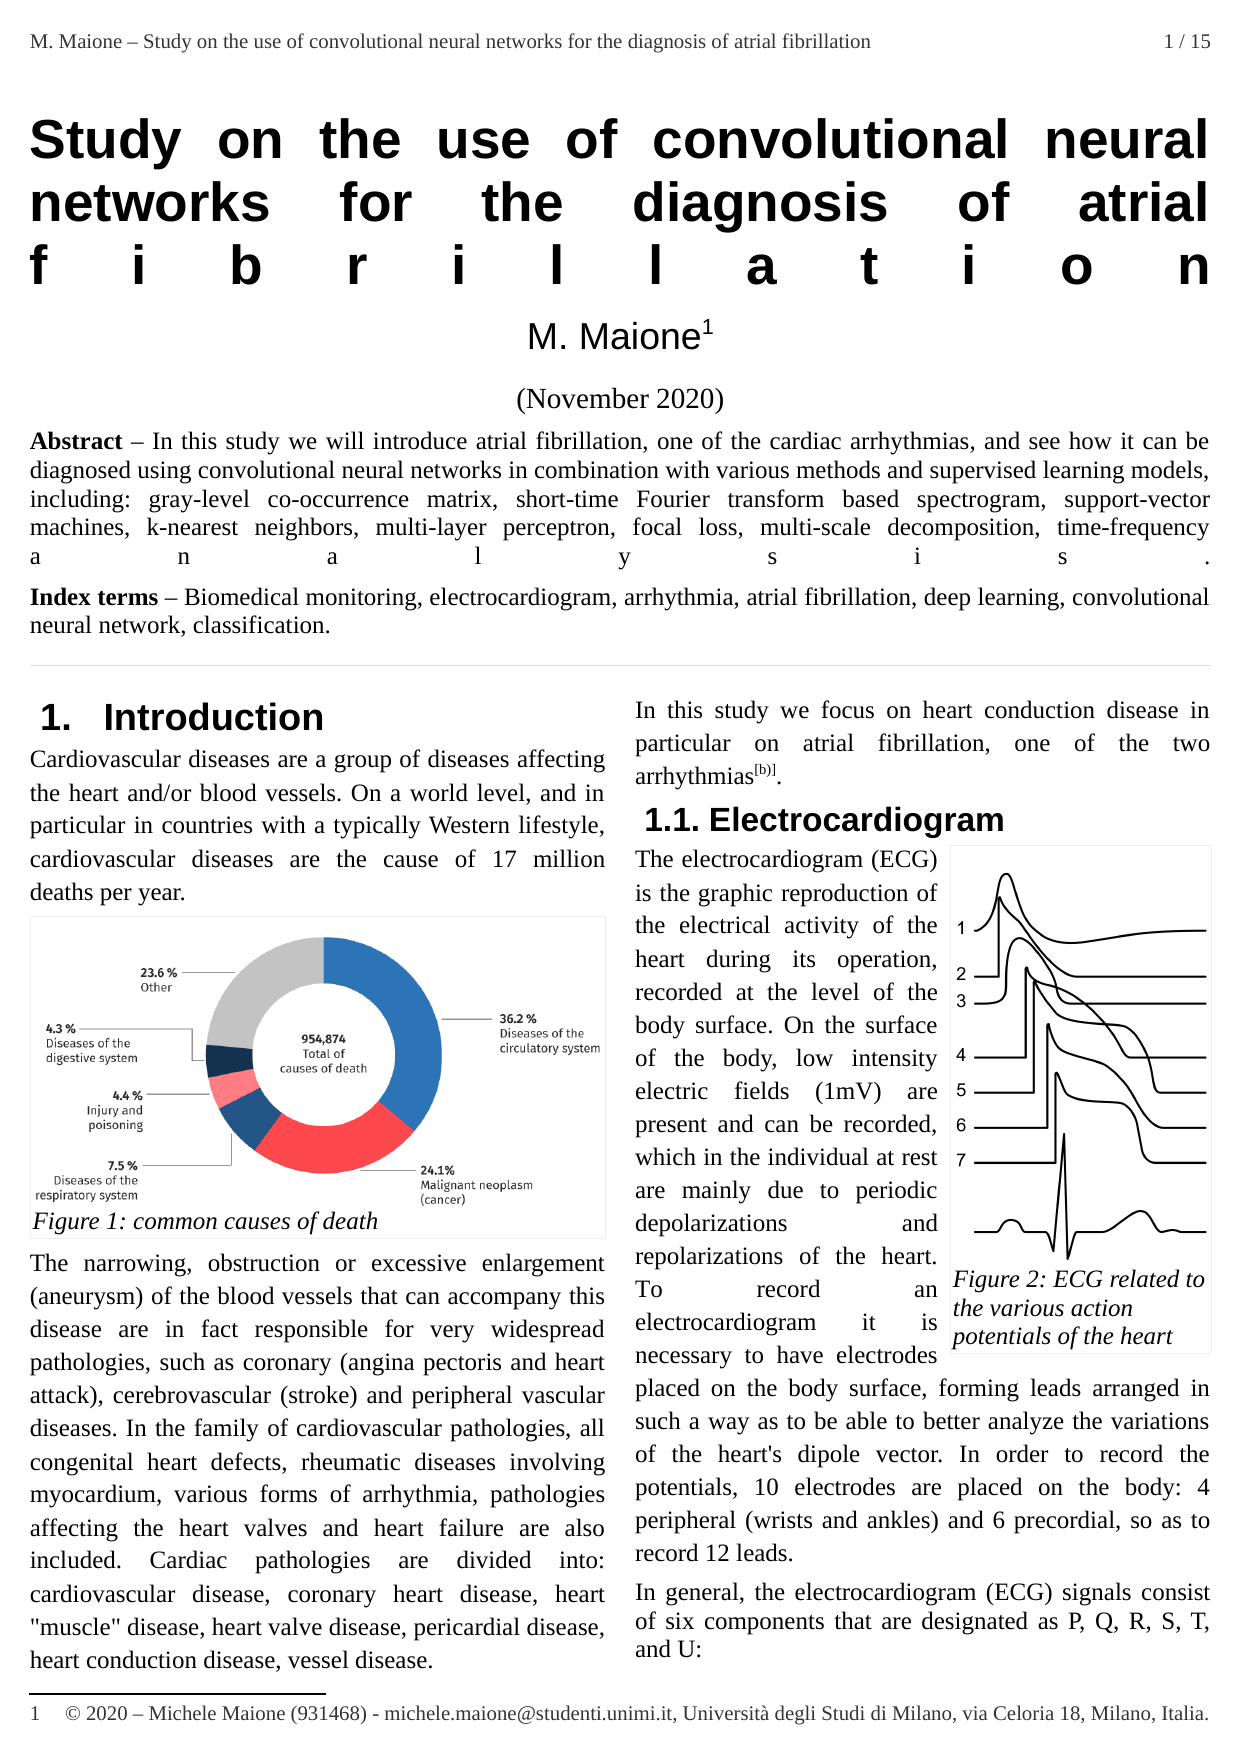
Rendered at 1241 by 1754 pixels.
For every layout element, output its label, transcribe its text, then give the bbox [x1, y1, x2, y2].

text Figure 1: common causes of death [32, 1207, 602, 1235]
text Index terms – Biomedical monitoring, electrocardiogram, arrhythmia, atrial fibrillation, deep learning, convolutional neural network, classification. [29, 582, 1211, 639]
title Study on the use of convolutional neural networks for the diagnosis of atrial fibrillation [29, 107, 1211, 296]
text Cardiovascular diseases are a group of diseases affecting the heart and/or blood vessels. On a world level, and in particular in countries with a typically Western lifestyle, cardiovascular diseases are the cause of 17 million deaths per year. [29, 744, 605, 905]
subtitle M. Maione [29, 314, 1211, 357]
text In general, the electrocardiogram (ECG) signals consist of six components that are designated as P, Q, R, S, T, and U: [635, 1577, 1211, 1663]
text The narrowing, obstruction or excessive enlargement (aneurysm) of the blood vessels that can accompany this disease are in fact responsible for very widespread pathologies, such as coronary (angina pectoris and heart attack), cerebrovascular (stroke) and peripheral vascular diseases. In the family of cardiovascular pathologies, all congenital heart defects, rheumatic diseases involving myocardium, various forms of arrhythmia, pathologies affecting the heart valves and heart failure are also included. Cardiac pathologies are divided into: cardiovascular disease, coronary heart disease, heart "muscle" disease, heart valve disease, pericardial disease, heart conduction disease, vessel disease. [29, 1248, 605, 1673]
text Figure 2: ECG related to the various action potentials of the heart [953, 1264, 1208, 1350]
picture [32, 931, 603, 1207]
subtitle Introduction [29, 695, 605, 739]
text Abstract – In this study we will introduce atrial fibrillation, one of the cardiac arrhythmias, and see how it can be diagnosed using convolutional neural networks in combination with various methods and supervised learning models, including: gray-level co-occurrence matrix, short-time Fourier transform based spectrogram, support-vector machines, k-nearest neighbors, multi-layer perceptron, focal loss, multi-scale decomposition, time-frequency analysis. [29, 426, 1211, 570]
picture [952, 860, 1208, 1264]
text (November 2020) [29, 381, 1211, 414]
text © 2020 – Michele Maione (931468) - michele.maione@studenti.unimi.it, Università degli Studi di Milano, via Celoria 18, Milano, Italia. [29, 1700, 1211, 1724]
text In this study we focus on heart conduction disease in particular on atrial fibrillation, one of the two arrhythmias[b]. [635, 695, 1211, 790]
subtitle Electrocardiogram [635, 800, 1211, 839]
text The electrocardiogram (ECG) is the graphic reproduction of the electrical activity of the heart during its operation, recorded at the level of the body surface. On the surface of the body, low intensity electric fields (1mV) are present and can be recorded, which in the individual at rest are mainly due to periodic depolarizations and repolarizations of the heart. To record an electrocardiogram it is necessary to have electrodes placed on the body surface, forming leads arranged in such a way as to be able to better analyze the variations of the heart's dipole vector. In order to record the potentials, 10 electrodes are placed on the body: 4 peripheral (wrists and ankles) and 6 precordial, so as to record 12 leads. [635, 844, 1211, 1567]
